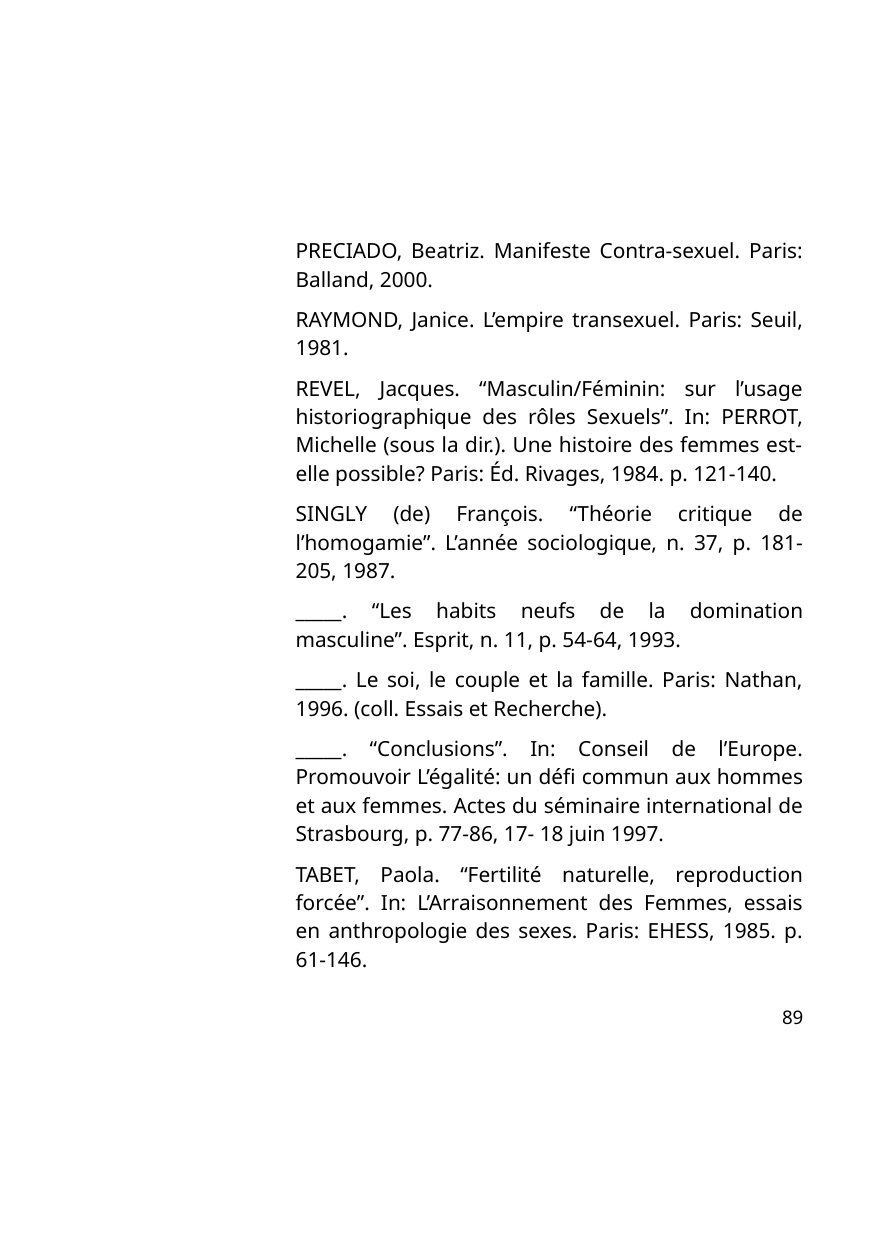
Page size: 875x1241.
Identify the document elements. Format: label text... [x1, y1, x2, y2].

text TABET, Paola. “Fertilité naturelle, reproduction forcée”. In: L’Arraisonnement des Femmes, essais en anthropologie des sexes. Paris: EHESS, 1985. p. 61-146. [295, 860, 803, 973]
text _____. “Conclusions”. In: Conseil de l’Europe. Promouvoir L’égalité: un défi commun aux hommes et aux femmes. Actes du séminaire international de Strasbourg, p. 77-86, 17- 18 juin 1997. [295, 734, 803, 848]
text SINGLY (de) François. “Théorie critique de l’homogamie”. L’année sociologique, n. 37, p. 181-205, 1987. [295, 499, 803, 585]
text _____. Le soi, le couple et la famille. Paris: Nathan, 1996. (coll. Essais et Recherche). [295, 665, 803, 722]
text PRECIADO, Beatriz. Manifeste Contra-sexuel. Paris: Balland, 2000. [295, 236, 803, 293]
text _____. “Les habits neufs de la domination masculine”. Esprit, n. 11, p. 54-64, 1993. [295, 597, 803, 653]
text REVEL, Jacques. “Masculin/Féminin: sur l’usage historiographique des rôles Sexuels”. In: PERROT, Michelle (sous la dir.). Une histoire des femmes est-elle possible? Paris: Éd. Rivages, 1984. p. 121-140. [295, 374, 803, 487]
text RAYMOND, Janice. L’empire transexuel. Paris: Seuil, 1981. [295, 305, 803, 362]
